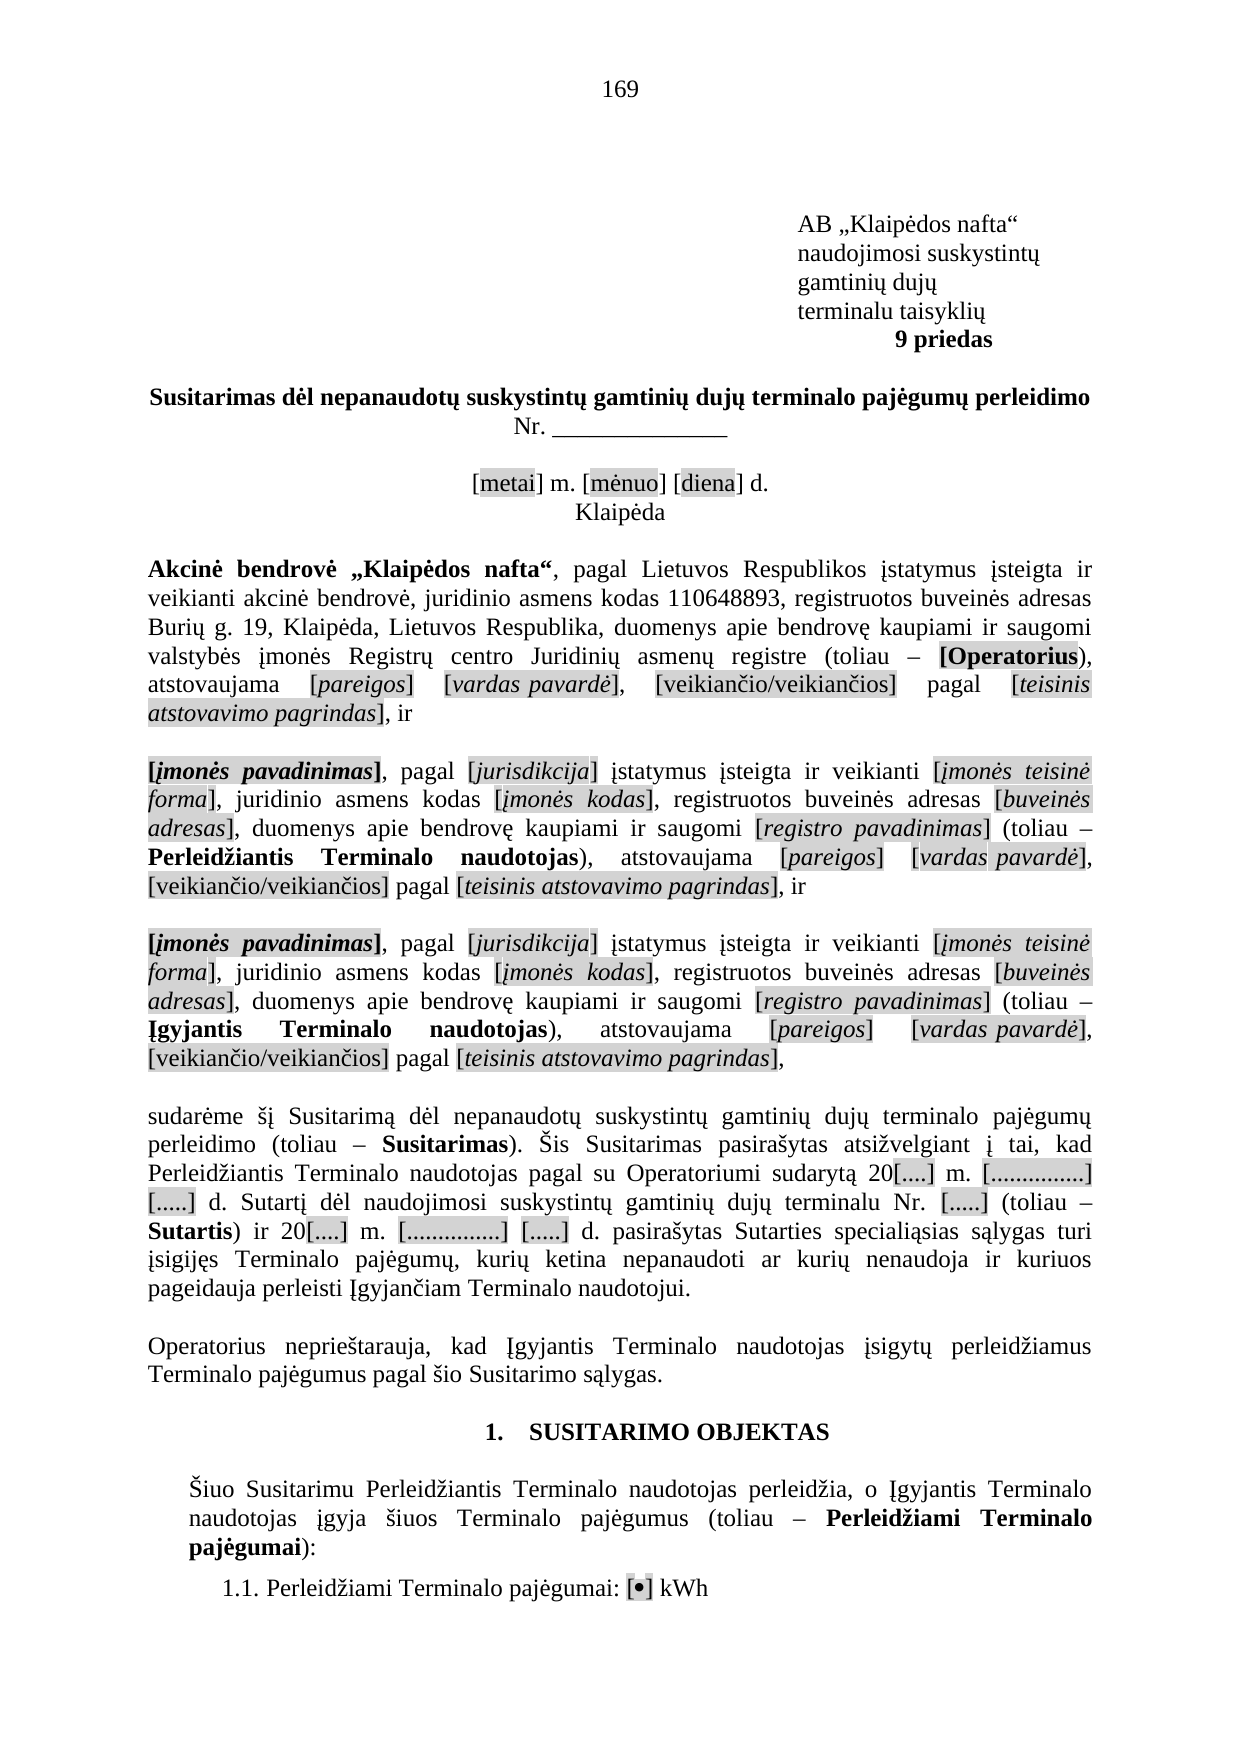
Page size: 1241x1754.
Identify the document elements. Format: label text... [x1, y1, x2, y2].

text Klaipėda [148, 497, 1092, 526]
text terminalu taisyklių [797, 296, 1092, 324]
text [įmonės pavadinimas], pagal [jurisdikcija] įstatymus įsteigta ir veikianti [įmonės teisinė forma], juridinio asmens kodas [įmonės kodas], registruotos buveinės adresas [buveinės adresas], duomenys apie bendrovę kaupiami ir saugomi [registro pavadinimas] (toliau – Perleidžiantis Terminalo naudotojas), atstovaujama [pareigos] [vardas pavardė], [veikiančio/veikiančios] pagal [teisinis atstovavimo pagrindas], ir [148, 756, 1092, 899]
text Šiuo Susitarimu Perleidžiantis Terminalo naudotojas perleidžia, o Įgyjantis Terminalo naudotojas įgyja šiuos Terminalo pajėgumus (toliau – Perleidžiami Terminalo pajėgumai): [188, 1474, 1092, 1561]
text [metai] m. [mėnuo] [diena] d. [148, 468, 1092, 497]
text Operatorius neprieštarauja, kad Įgyjantis Terminalo naudotojas įsigytų perleidžiamus Terminalo pajėgumus pagal šio Susitarimo sąlygas. [148, 1331, 1092, 1388]
text sudarėme šį Susitarimą dėl nepanaudotų suskystintų gamtinių dujų terminalo pajėgumų perleidimo (toliau – Susitarimas). Šis Susitarimas pasirašytas atsižvelgiant į tai, kad Perleidžiantis Terminalo naudotojas pagal su Operatoriumi sudarytą 20[....] m. [...............] [.....] d. Sutartį dėl naudojimosi suskystintų gamtinių dujų terminalu Nr. [.....] (toliau – Sutartis) ir 20[....] m. [...............] [.....] d. pasirašytas Sutarties specialiąsias sąlygas turi įsigijęs Terminalo pajėgumų, kurių ketina nepanaudoti ar kurių nenaudoja ir kuriuos pageidauja perleisti Įgyjančiam Terminalo naudotojui. [148, 1101, 1092, 1302]
text 1. Susitarimo objektas [148, 1417, 1092, 1446]
text 1.1. Perleidžiami Terminalo pajėgumai: [] kWh [148, 1573, 1092, 1601]
text Susitarimas dėl nepanaudotų suskystintų gamtinių dujų terminalo pajėgumų perleidimo [148, 382, 1092, 411]
text 9 priedas [739, 324, 1092, 353]
text Akcinė bendrovė „Klaipėdos nafta“, pagal Lietuvos Respublikos įstatymus įsteigta ir veikianti akcinė bendrovė, juridinio asmens kodas 110648893, registruotos buveinės adresas Burių g. 19, Klaipėda, Lietuvos Respublika, duomenys apie bendrovę kaupiami ir saugomi valstybės įmonės Registrų centro Juridinių asmenų registre (toliau – [Operatorius), atstovaujama [pareigos] [vardas pavardė], [veikiančio/veikiančios] pagal [teisinis atstovavimo pagrindas], ir [148, 554, 1092, 727]
text [įmonės pavadinimas], pagal [jurisdikcija] įstatymus įsteigta ir veikianti [įmonės teisinė forma], juridinio asmens kodas [įmonės kodas], registruotos buveinės adresas [buveinės adresas], duomenys apie bendrovę kaupiami ir saugomi [registro pavadinimas] (toliau – Įgyjantis Terminalo naudotojas), atstovaujama [pareigos] [vardas pavardė], [veikiančio/veikiančios] pagal [teisinis atstovavimo pagrindas], [148, 928, 1092, 1072]
text Nr. ______________ [148, 411, 1092, 439]
text AB „Klaipėdos nafta“ naudojimosi suskystintų gamtinių dujų [797, 209, 1092, 296]
